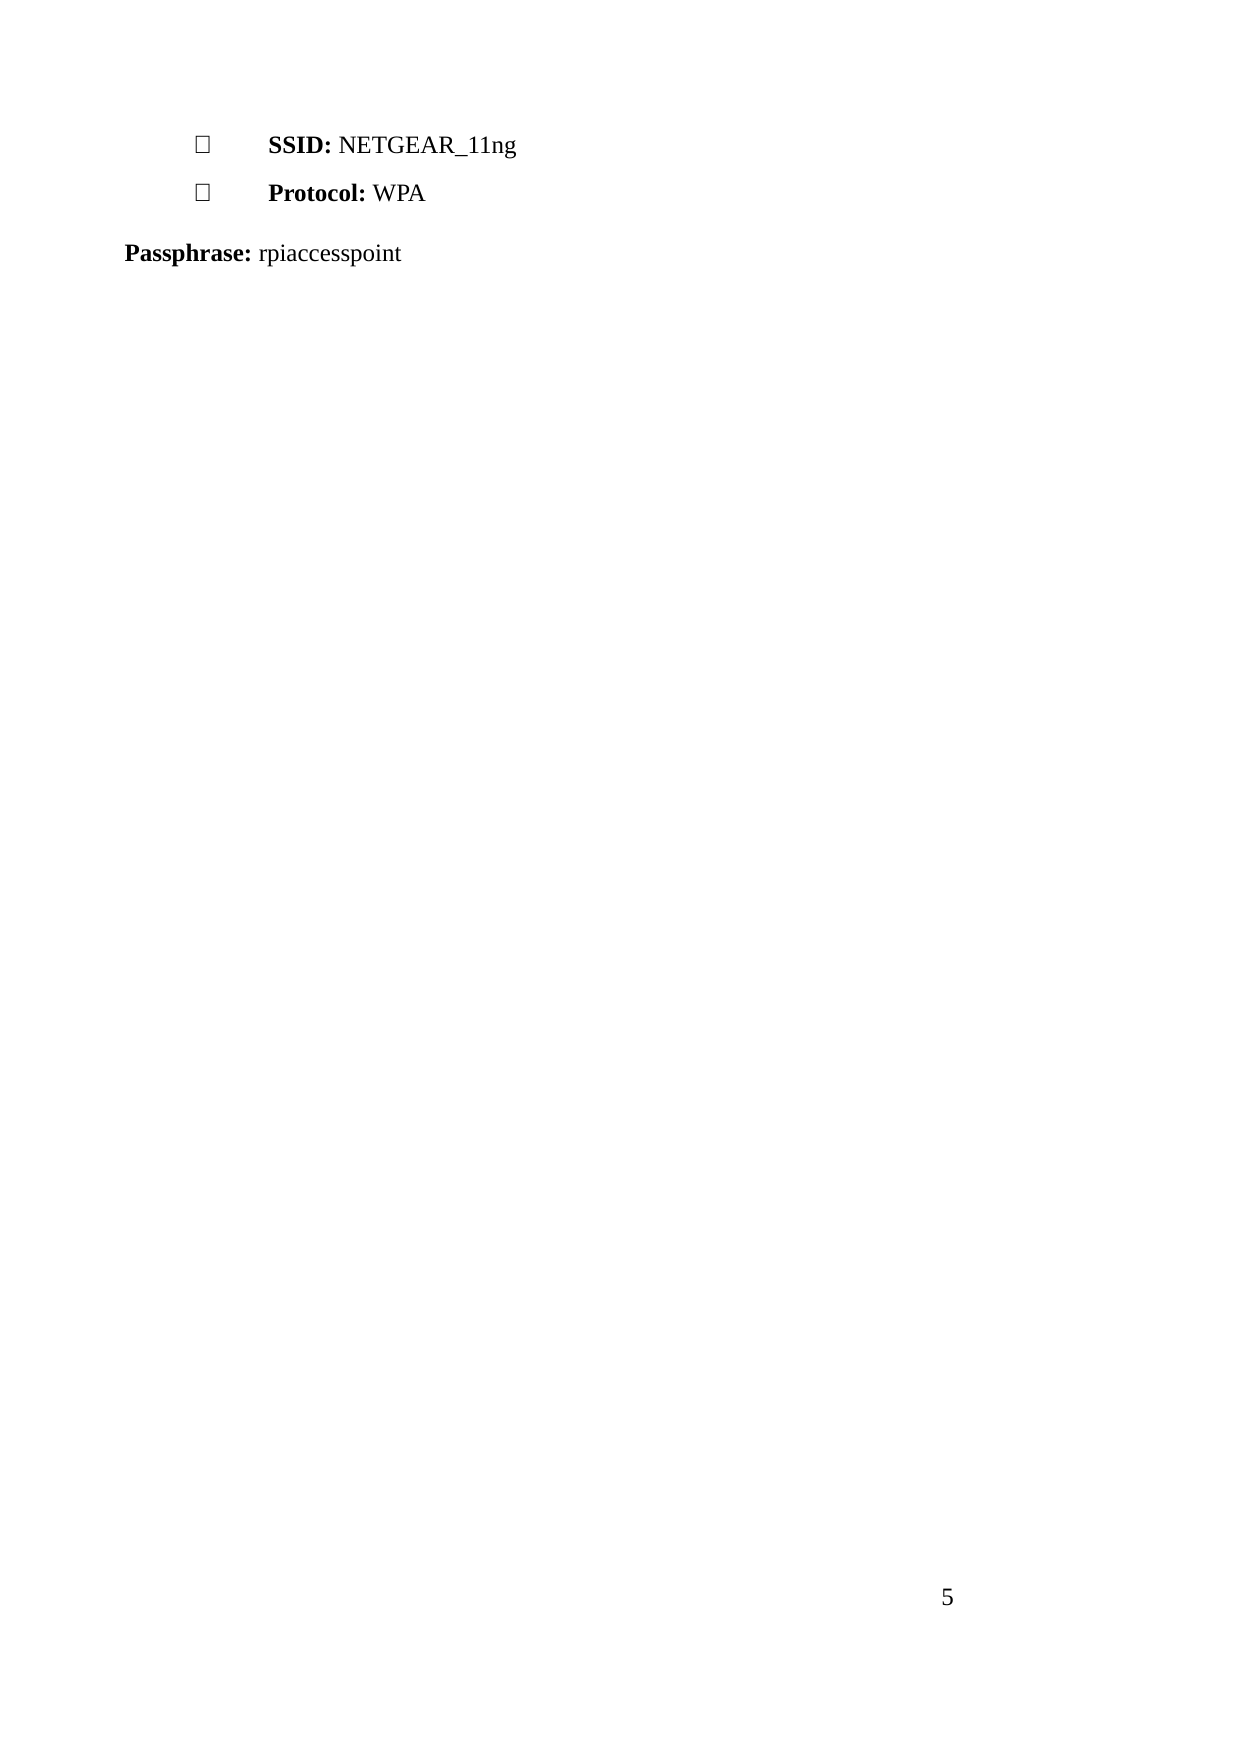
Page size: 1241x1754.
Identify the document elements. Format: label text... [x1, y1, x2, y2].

list Protocol: WPA [156, 172, 1122, 213]
text Passphrase: rpiaccesspoint [118, 233, 1122, 273]
list SSID: NETGEAR_11ng [156, 124, 1122, 159]
